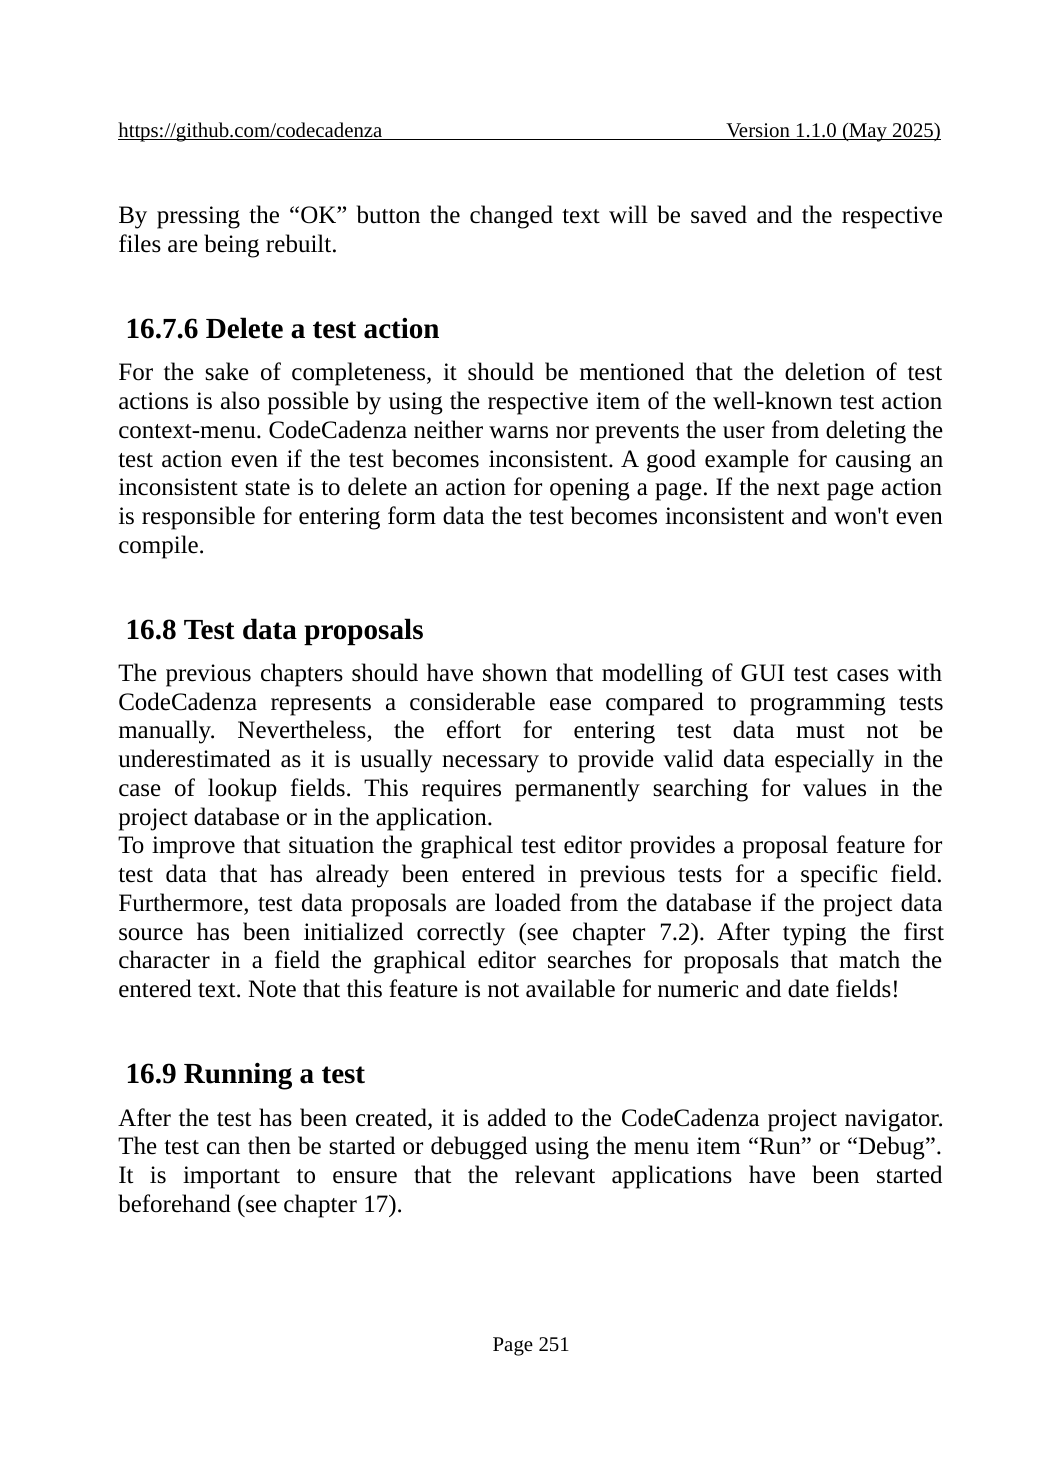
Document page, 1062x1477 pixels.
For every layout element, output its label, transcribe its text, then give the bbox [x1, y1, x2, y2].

subtitle Running a test [118, 1057, 944, 1090]
subtitle Test data proposals [118, 612, 944, 646]
text The previous chapters should have shown that modelling of GUI test cases with CodeCadenza represents a considerable ease compared to programming tests manually. Nevertheless, the effort for entering test data must not be underestimated as it is usually necessary to provide valid data especially in the case of lookup fields. This requires permanently searching for values in the project database or in the application. [118, 658, 944, 831]
text For the sake of completeness, it should be mentioned that the deletion of test actions is also possible by using the respective item of the well-known test action context-menu. CodeCadenza neither warns nor prevents the user from deleting the test action even if the test becomes inconsistent. A good example for causing an inconsistent state is to delete an action for opening a page. If the next page action is responsible for entering form data the test becomes inconsistent and won't even compile. [118, 357, 944, 559]
text After the test has been created, it is added to the CodeCadenza project navigator. The test can then be started or debugged using the menu item “Run” or “Debug”. It is important to ensure that the relevant applications have been started beforehand (see chapter 17). [118, 1103, 944, 1218]
subtitle Delete a test action [118, 311, 944, 345]
text To improve that situation the graphical test editor provides a proposal feature for test data that has already been entered in previous tests for a specific field. Furthermore, test data proposals are loaded from the database if the project data source has been initialized correctly (see chapter 7.2). After typing the first character in a field the graphical editor searches for proposals that match the entered text. Note that this feature is not available for numeric and date fields! [118, 831, 944, 1003]
text By pressing the “OK” button the changed text will be saved and the respective files are being rebuilt. [118, 200, 944, 258]
